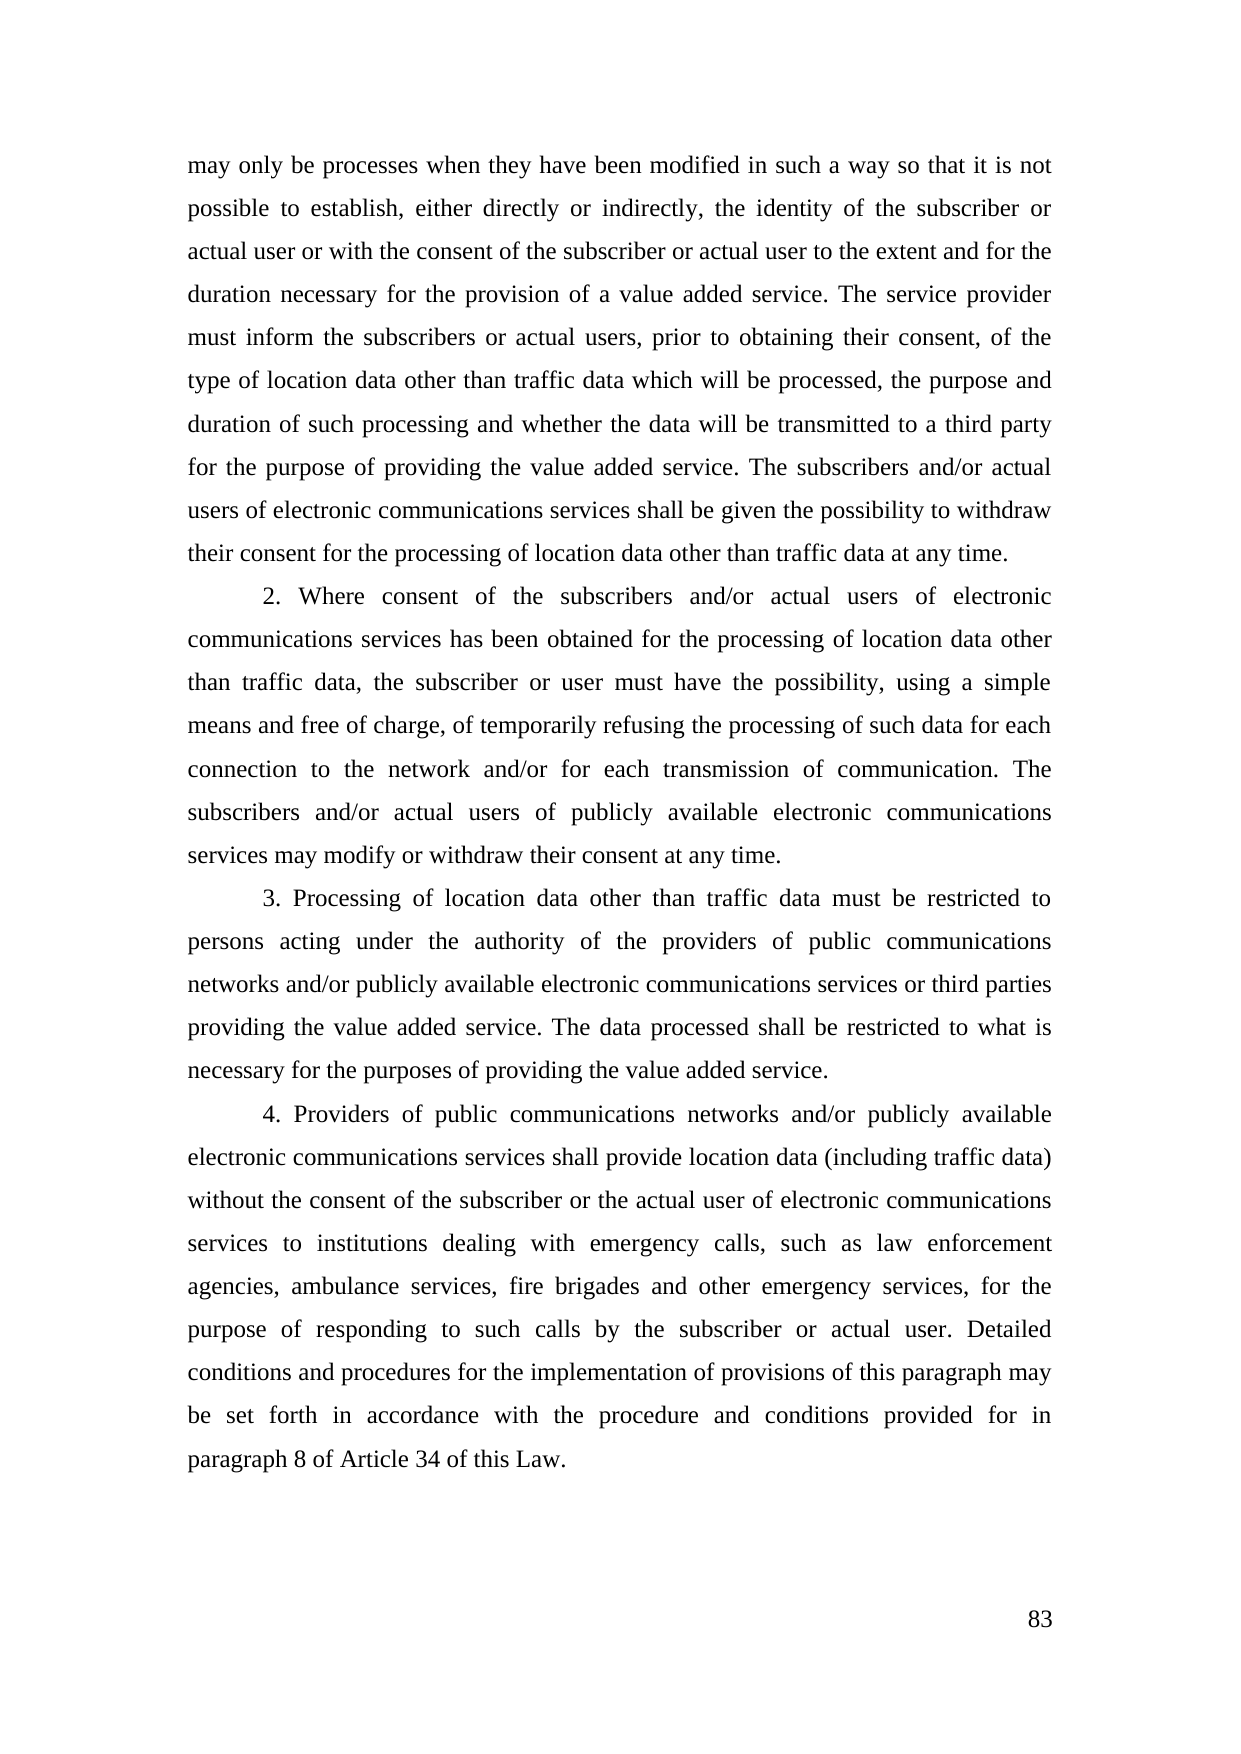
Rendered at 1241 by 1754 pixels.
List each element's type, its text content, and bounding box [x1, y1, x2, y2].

text may only be processes when they have been modified in such a way so that it is not possible to establish, either directly or indirectly, the identity of the subscriber or actual user or with the consent of the subscriber or actual user to the extent and for the duration necessary for the provision of a value added service. The service provider must inform the subscribers or actual users, prior to obtaining their consent, of the type of location data other than traffic data which will be processed, the purpose and duration of such processing and whether the data will be transmitted to a third party for the purpose of providing the value added service. The subscribers and/or actual users of electronic communications services shall be given the possibility to withdraw their consent for the processing of location data other than traffic data at any time. [187, 150, 1053, 567]
text 4. Providers of public communications networks and/or publicly available electronic communications services shall provide location data (including traffic data) without the consent of the subscriber or the actual user of electronic communications services to institutions dealing with emergency calls, such as law enforcement agencies, ambulance services, fire brigades and other emergency services, for the purpose of responding to such calls by the subscriber or actual user. Detailed conditions and procedures for the implementation of provisions of this paragraph may be set forth in accordance with the procedure and conditions provided for in paragraph 8 of Article 34 of this Law. [187, 1099, 1053, 1472]
text 3. Processing of location data other than traffic data must be restricted to persons acting under the authority of the providers of public communications networks and/or publicly available electronic communications services or third parties providing the value added service. The data processed shall be restricted to what is necessary for the purposes of providing the value added service. [187, 883, 1053, 1084]
text 2. Where consent of the subscribers and/or actual users of electronic communications services has been obtained for the processing of location data other than traffic data, the subscriber or user must have the possibility, using a simple means and free of charge, of temporarily refusing the processing of such data for each connection to the network and/or for each transmission of communication. The subscribers and/or actual users of publicly available electronic communications services may modify or withdraw their consent at any time. [187, 581, 1053, 869]
